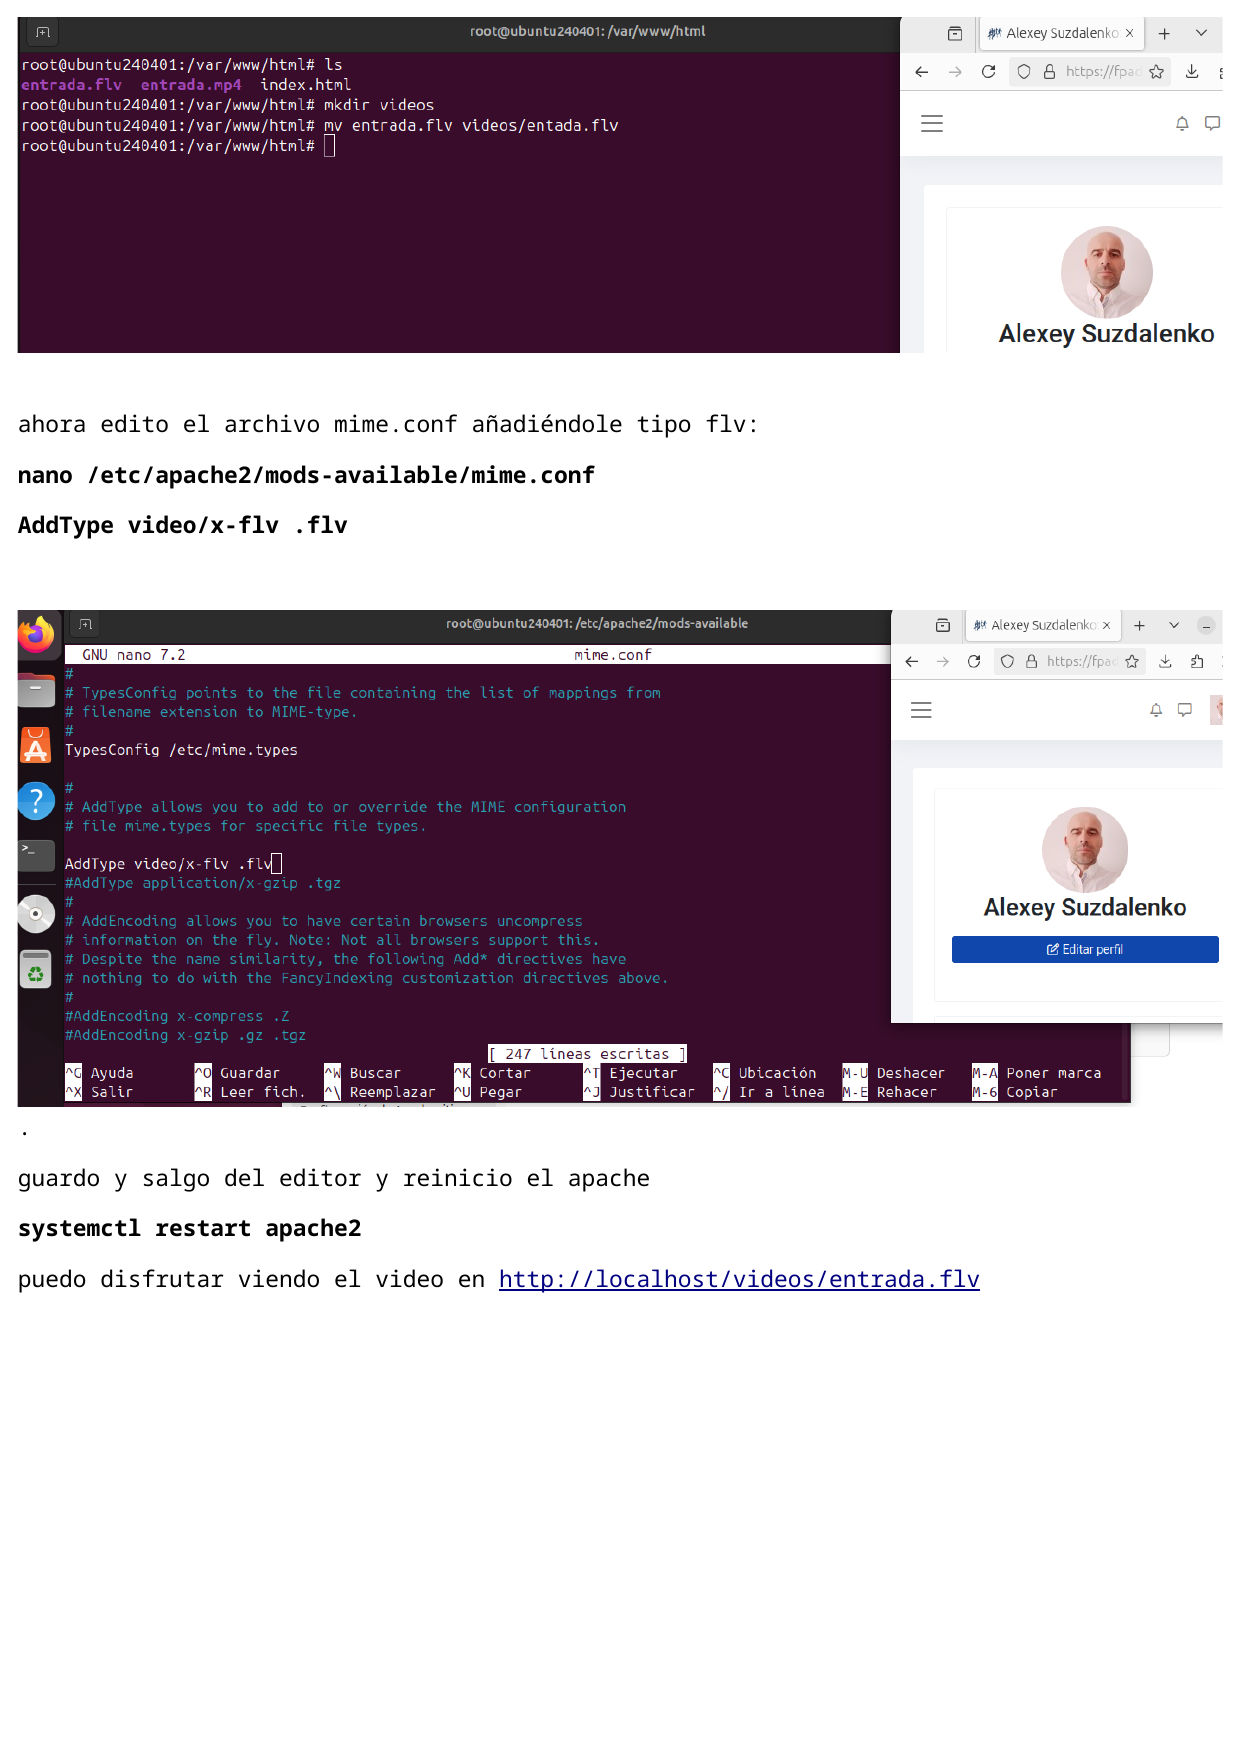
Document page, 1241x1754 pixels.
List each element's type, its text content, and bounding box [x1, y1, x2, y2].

text . [18, 1107, 1222, 1142]
text AddType video/x-flv .flv [18, 509, 1222, 540]
picture [17, 17, 1223, 353]
text systemctl restart apache2 [18, 1212, 1222, 1243]
text guardo y salgo del editor y reinicio el apache [18, 1162, 1222, 1193]
text nano /etc/apache2/mods-available/mime.conf [18, 458, 1222, 490]
picture [17, 610, 1223, 1107]
text ahora edito el archivo mime.conf añadiéndole tipo flv: [18, 408, 1222, 439]
text puedo disfrutar viendo el video en http://localhost/videos/entrada.flv [18, 1263, 1222, 1294]
